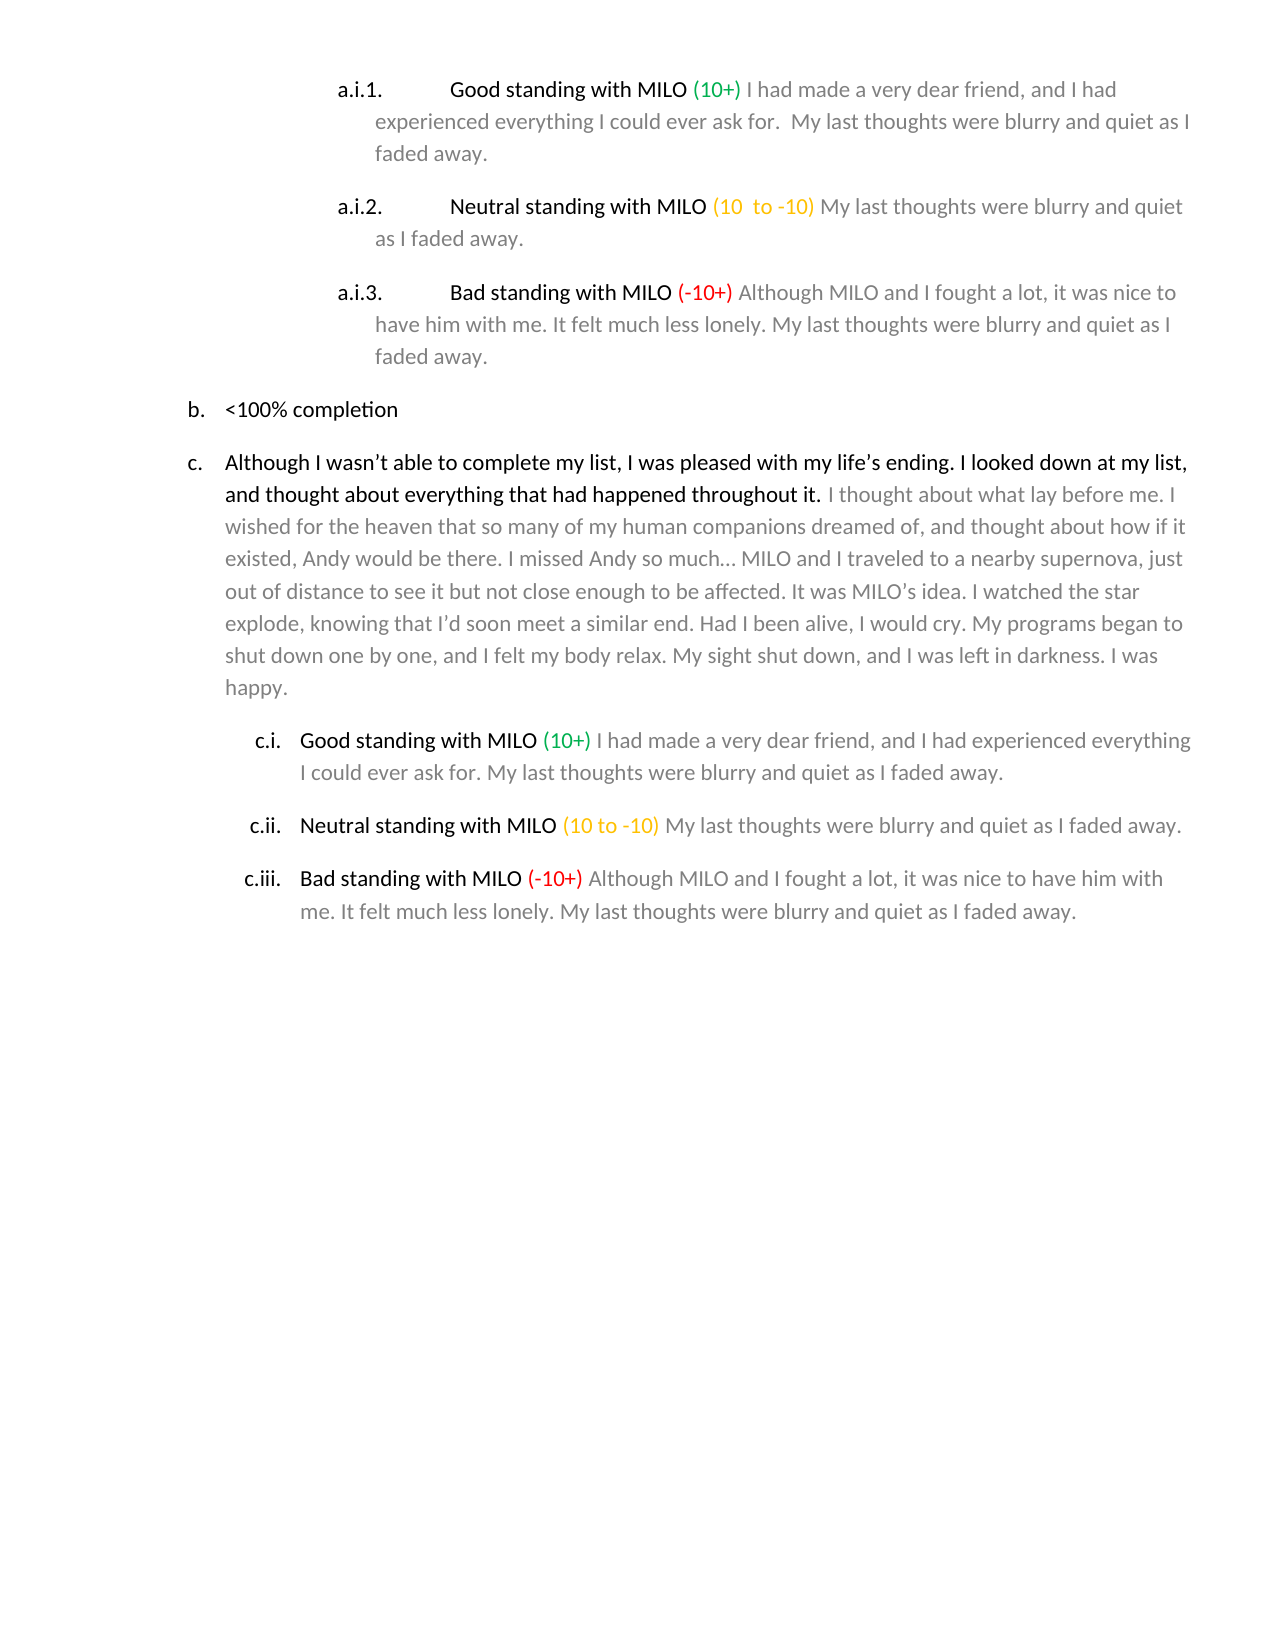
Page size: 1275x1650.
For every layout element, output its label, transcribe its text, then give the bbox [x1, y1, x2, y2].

list Neutral standing with MILO (10 to -10) My last thoughts were blurry and quiet as I faded away. [281, 812, 1200, 839]
list Bad standing with MILO (-10+) Although MILO and I fought a lot, it was nice to have him with me. It felt much less lonely. My last thoughts were blurry and quiet as I faded away. [337, 278, 1200, 370]
list Bad standing with MILO (-10+) Although MILO and I fought a lot, it was nice to have him with me. It felt much less lonely. My last thoughts were blurry and quiet as I faded away. [281, 864, 1200, 925]
list Neutral standing with MILO (10 to -10) My last thoughts were blurry and quiet as I faded away. [337, 192, 1200, 253]
list Good standing with MILO (10+) I had made a very dear friend, and I had experienced everything I could ever ask for. My last thoughts were blurry and quiet as I faded away. [281, 726, 1200, 787]
list <100% completion [187, 395, 1200, 423]
list Although I wasn’t able to complete my list, I was pleased with my life’s ending. I looked down at my list, and thought about everything that had happened throughout it. I thought about what lay before me. I wished for the heaven that so many of my human companions dreamed of, and thought about how if it existed, Andy would be there. I missed Andy so much… MILO and I traveled to a nearby supernova, just out of distance to see it but not close enough to be affected. It was MILO’s idea. I watched the star explode, knowing that I’d soon meet a similar end. Had I been alive, I would cry. My programs began to shut down one by one, and I felt my body relax. My sight shut down, and I was left in darkness. I was happy. [187, 448, 1200, 701]
list Good standing with MILO (10+) I had made a very dear friend, and I had experienced everything I could ever ask for. My last thoughts were blurry and quiet as I faded away. [337, 75, 1200, 167]
